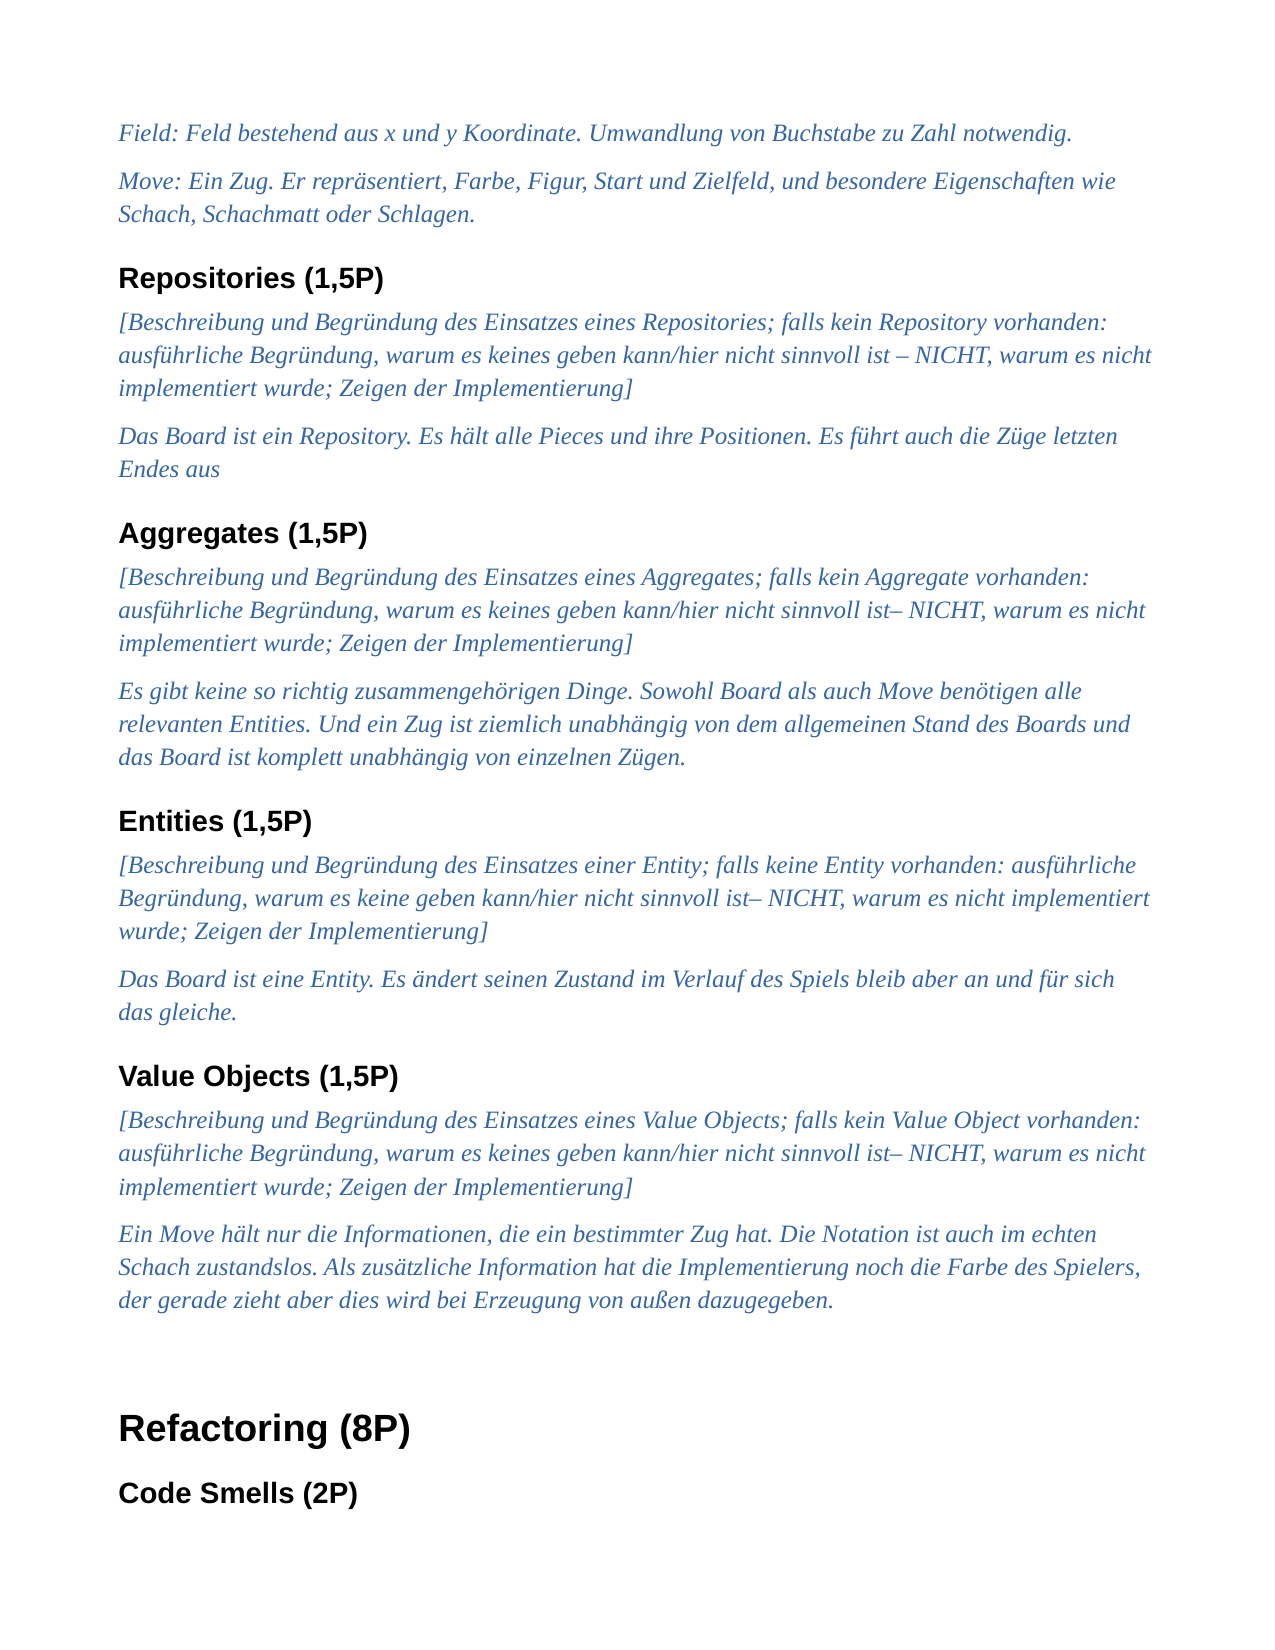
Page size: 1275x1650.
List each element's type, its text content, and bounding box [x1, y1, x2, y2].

subtitle Code Smells (2P) [118, 1476, 1157, 1510]
subtitle Repositories (1,5P) [118, 261, 1157, 295]
text Ein Move hält nur die Informationen, die ein bestimmter Zug hat. Die Notation ist auch im echten Schach zustandslos. Als zusätzliche Information hat die Implementierung noch die Farbe des Spielers, der gerade zieht aber dies wird bei Erzeugung von außen dazugegeben. [118, 1219, 1157, 1314]
subtitle Aggregates (1,5P) [118, 516, 1157, 550]
text Move: Ein Zug. Er repräsentiert, Farbe, Figur, Start und Zielfeld, und besondere Eigenschaften wie Schach, Schachmatt oder Schlagen. [118, 166, 1157, 227]
subtitle Entities (1,5P) [118, 804, 1157, 838]
text Field: Feld bestehend aus x und y Koordinate. Umwandlung von Buchstabe zu Zahl notwendig. [118, 118, 1157, 147]
text Das Board ist ein Repository. Es hält alle Pieces und ihre Positionen. Es führt auch die Züge letzten Endes aus [118, 421, 1157, 483]
text [Beschreibung und Begründung des Einsatzes eines Value Objects; falls kein Value Object vorhanden: ausführliche Begründung, warum es keines geben kann/hier nicht sinnvoll ist– NICHT, warum es nicht implementiert wurde; Zeigen der Implementierung] [118, 1106, 1157, 1200]
text [Beschreibung und Begründung des Einsatzes eines Aggregates; falls kein Aggregate vorhanden: ausführliche Begründung, warum es keines geben kann/hier nicht sinnvoll ist– NICHT, warum es nicht implementiert wurde; Zeigen der Implementierung] [118, 562, 1157, 657]
subtitle Refactoring (8P) [118, 1405, 1157, 1449]
text Das Board ist eine Entity. Es ändert seinen Zustand im Verlauf des Spiels bleib aber an und für sich das gleiche. [118, 964, 1157, 1026]
subtitle Value Objects (1,5P) [118, 1059, 1157, 1093]
text [Beschreibung und Begründung des Einsatzes einer Entity; falls keine Entity vorhanden: ausführliche Begründung, warum es keine geben kann/hier nicht sinnvoll ist– NICHT, warum es nicht implementiert wurde; Zeigen der Implementierung] [118, 850, 1157, 945]
text Es gibt keine so richtig zusammengehörigen Dinge. Sowohl Board als auch Move benötigen alle relevanten Entities. Und ein Zug ist ziemlich unabhängig von dem allgemeinen Stand des Boards und das Board ist komplett unabhängig von einzelnen Zügen. [118, 676, 1157, 771]
text [Beschreibung und Begründung des Einsatzes eines Repositories; falls kein Repository vorhanden: ausführliche Begründung, warum es keines geben kann/hier nicht sinnvoll ist – NICHT, warum es nicht implementiert wurde; Zeigen der Implementierung] [118, 307, 1157, 402]
